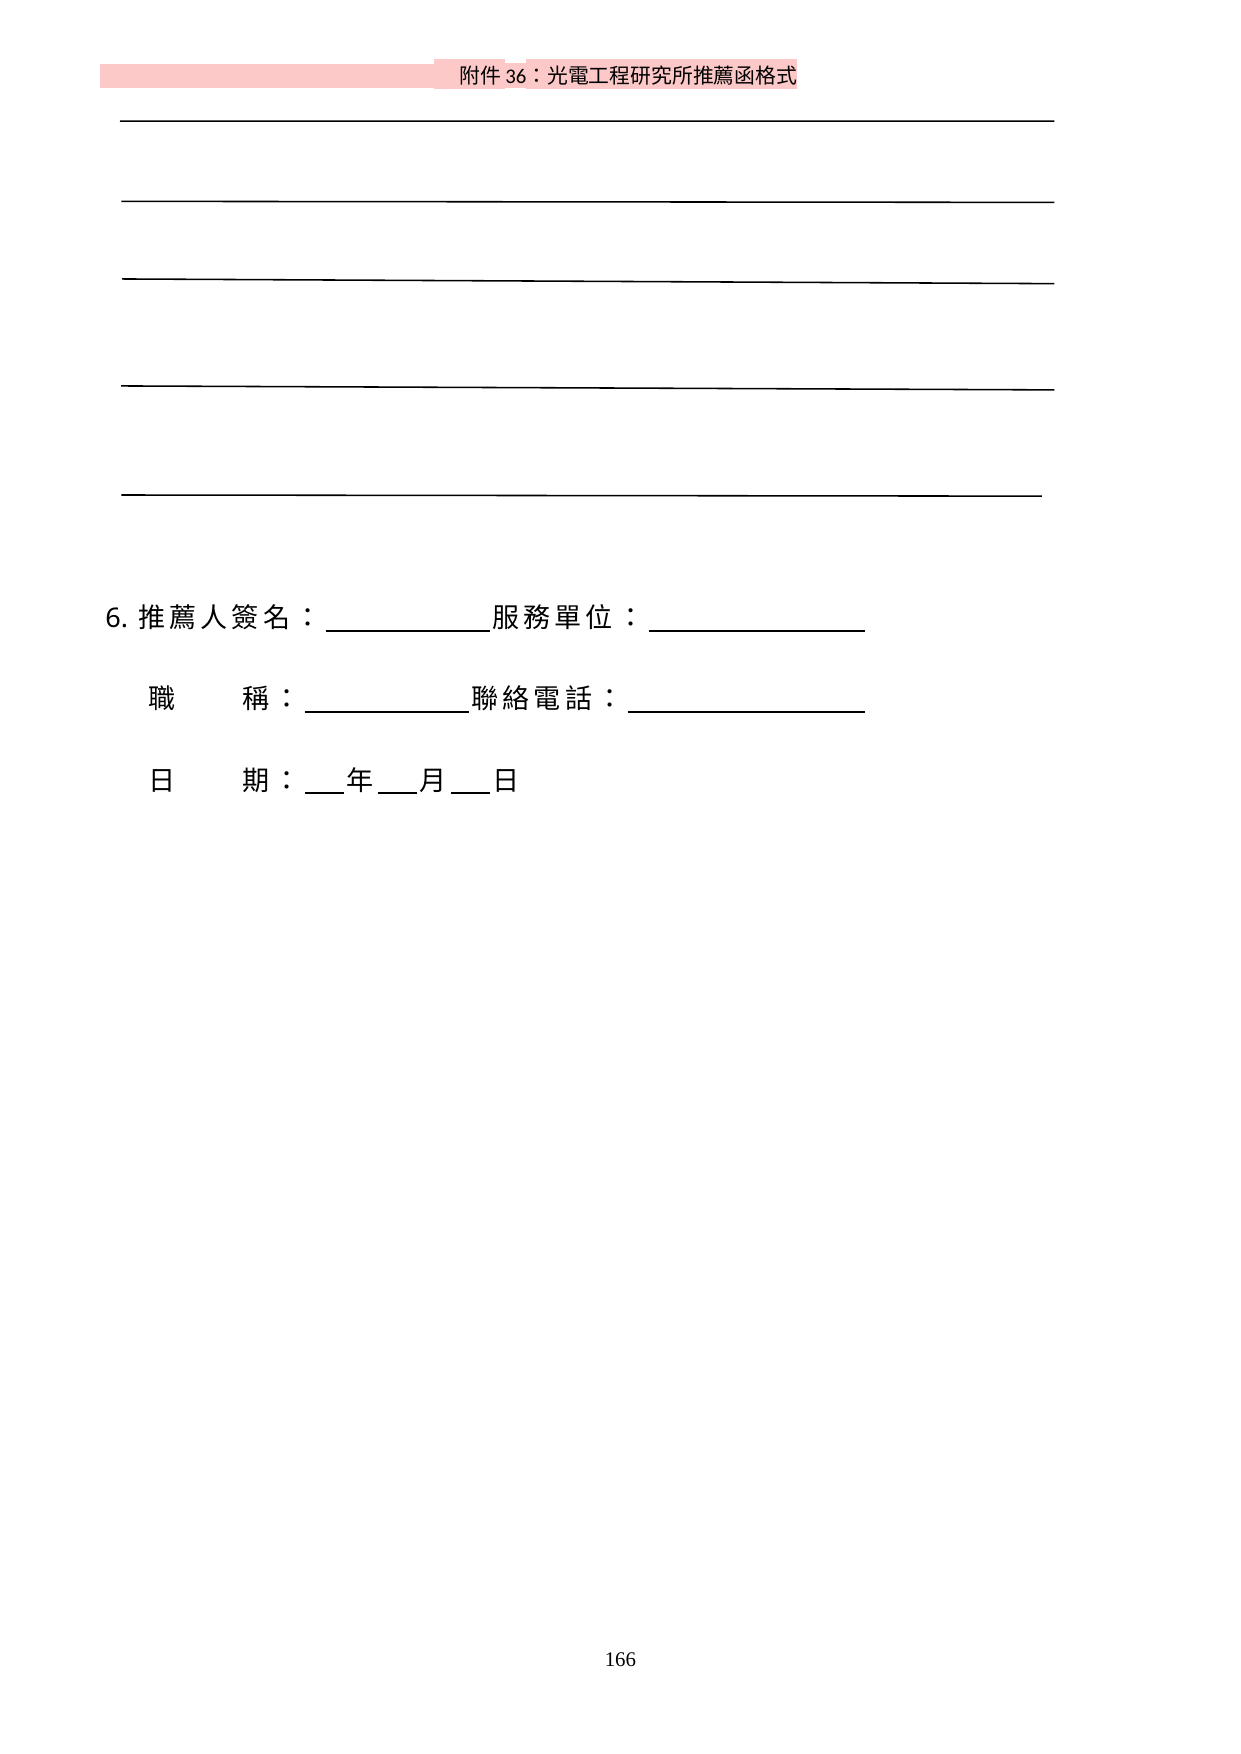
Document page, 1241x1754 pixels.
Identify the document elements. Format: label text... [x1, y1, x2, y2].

text 日 期： 年 月 日 [129, 737, 1136, 799]
text 6. 推薦人簽名： 服務單位： [104, 574, 1136, 637]
text 職 稱： 聯絡電話： [142, 656, 1136, 718]
